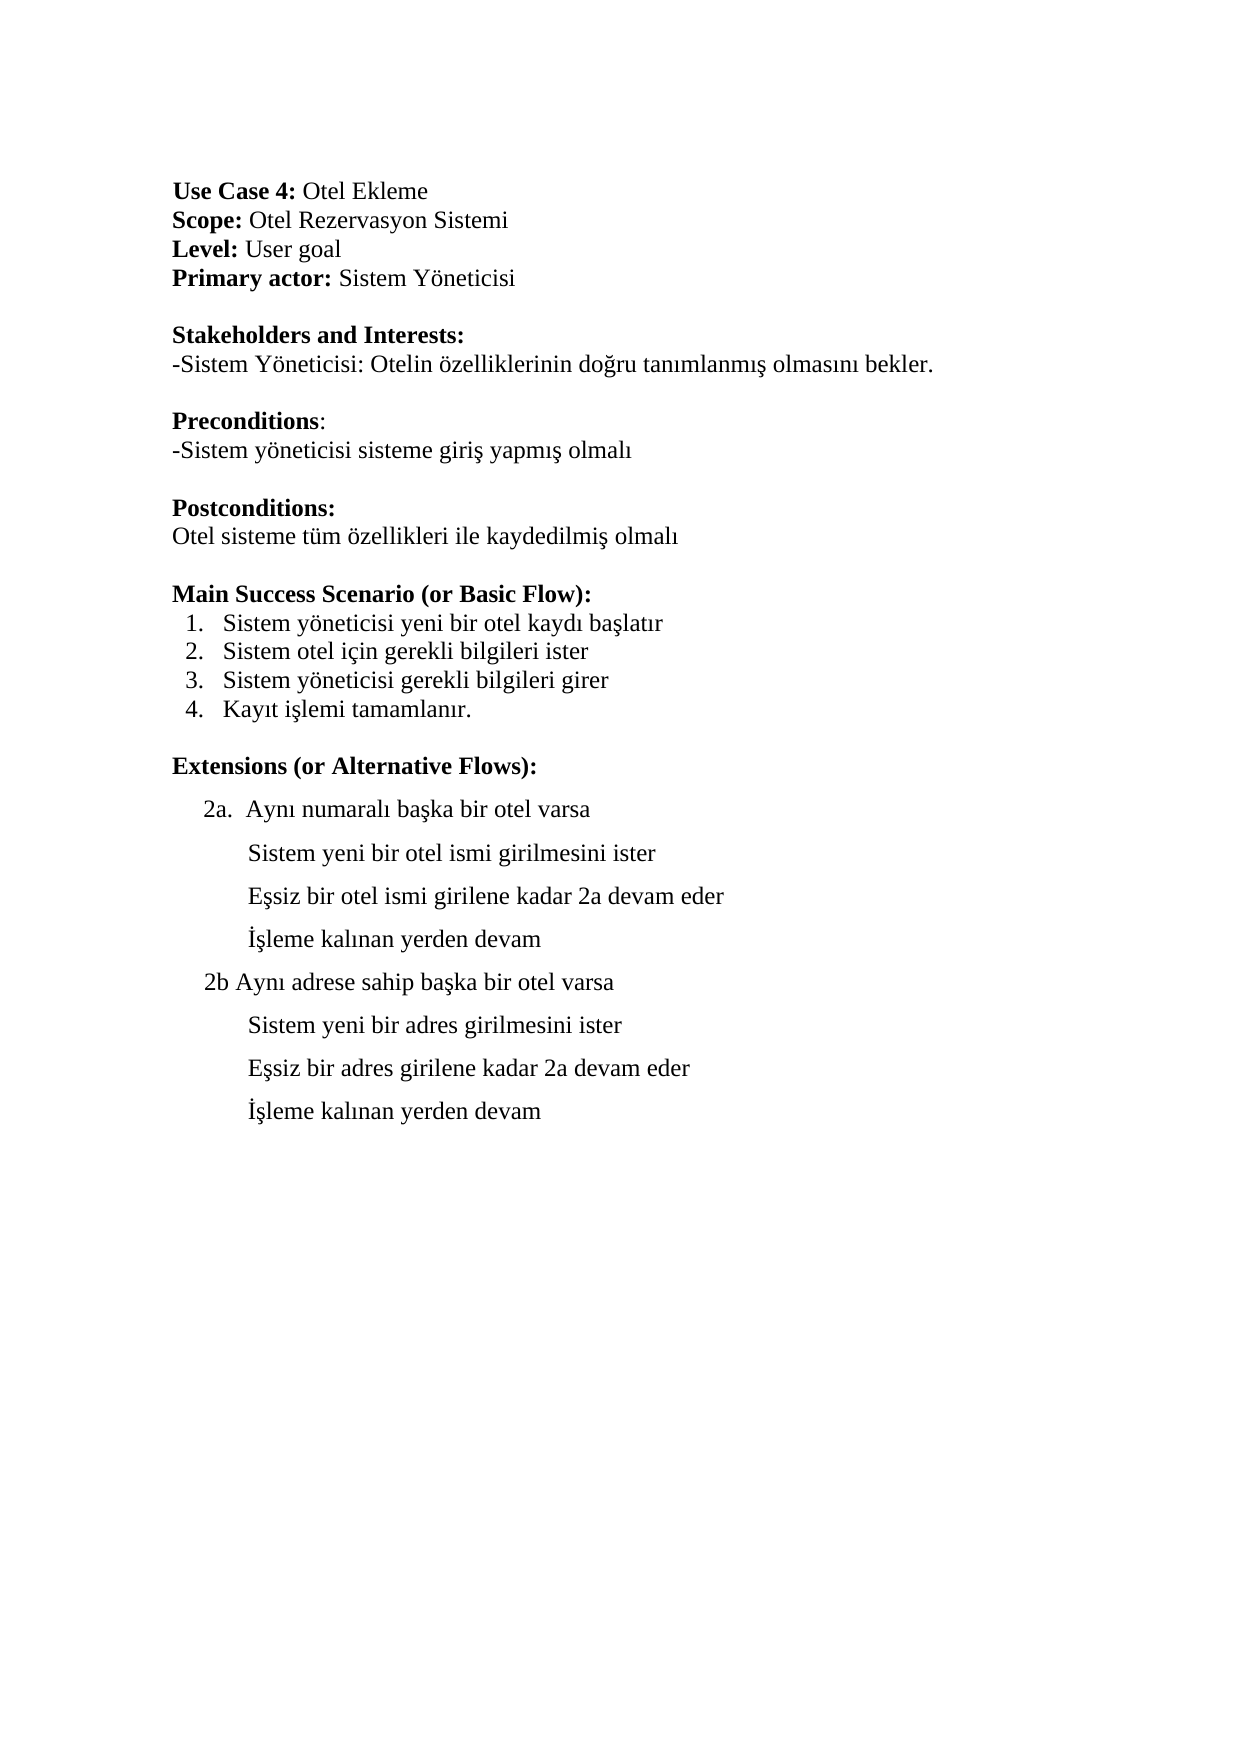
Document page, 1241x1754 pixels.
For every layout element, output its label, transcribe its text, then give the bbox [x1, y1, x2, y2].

list Sistem yöneticisi yeni bir otel kaydı başlatır [185, 608, 1093, 636]
text Level: User goal [148, 234, 1093, 263]
text Extensions (or Alternative Flows): [148, 751, 1093, 780]
text Otel sisteme tüm özellikleri ile kaydedilmiş olmalı [148, 521, 1093, 550]
list Sistem otel için gerekli bilgileri ister [185, 636, 1093, 665]
text Main Success Scenario (or Basic Flow): [148, 579, 1093, 608]
text -Sistem yöneticisi sisteme giriş yapmış olmalı [148, 435, 1093, 464]
text -Sistem Yöneticisi: Otelin özelliklerinin doğru tanımlanmış olmasını bekler. [148, 349, 1093, 378]
text Use Case 4: Otel Ekleme [148, 176, 1093, 205]
list Sistem yöneticisi gerekli bilgileri girer [185, 665, 1093, 694]
list İşleme kalınan yerden devam [148, 1096, 1093, 1125]
list Sistem yeni bir otel ismi girilmesini ister [148, 838, 1093, 866]
list Kayıt işlemi tamamlanır. [185, 694, 1093, 723]
text 2b Aynı adrese sahip başka bir otel varsa [148, 967, 1093, 996]
text Postconditions: [148, 493, 1093, 521]
text Preconditions: [148, 406, 1093, 435]
text Primary actor: Sistem Yöneticisi [148, 263, 1093, 291]
list Eşsiz bir otel ismi girilene kadar 2a devam eder [148, 881, 1093, 909]
text Stakeholders and Interests: [148, 320, 1093, 349]
list İşleme kalınan yerden devam [148, 924, 1093, 953]
list Sistem yeni bir adres girilmesini ister [148, 1010, 1093, 1039]
list Eşsiz bir adres girilene kadar 2a devam eder [148, 1053, 1093, 1082]
text 2a. Aynı numaralı başka bir otel varsa [148, 794, 1093, 823]
text Scope: Otel Rezervasyon Sistemi [148, 205, 1093, 234]
